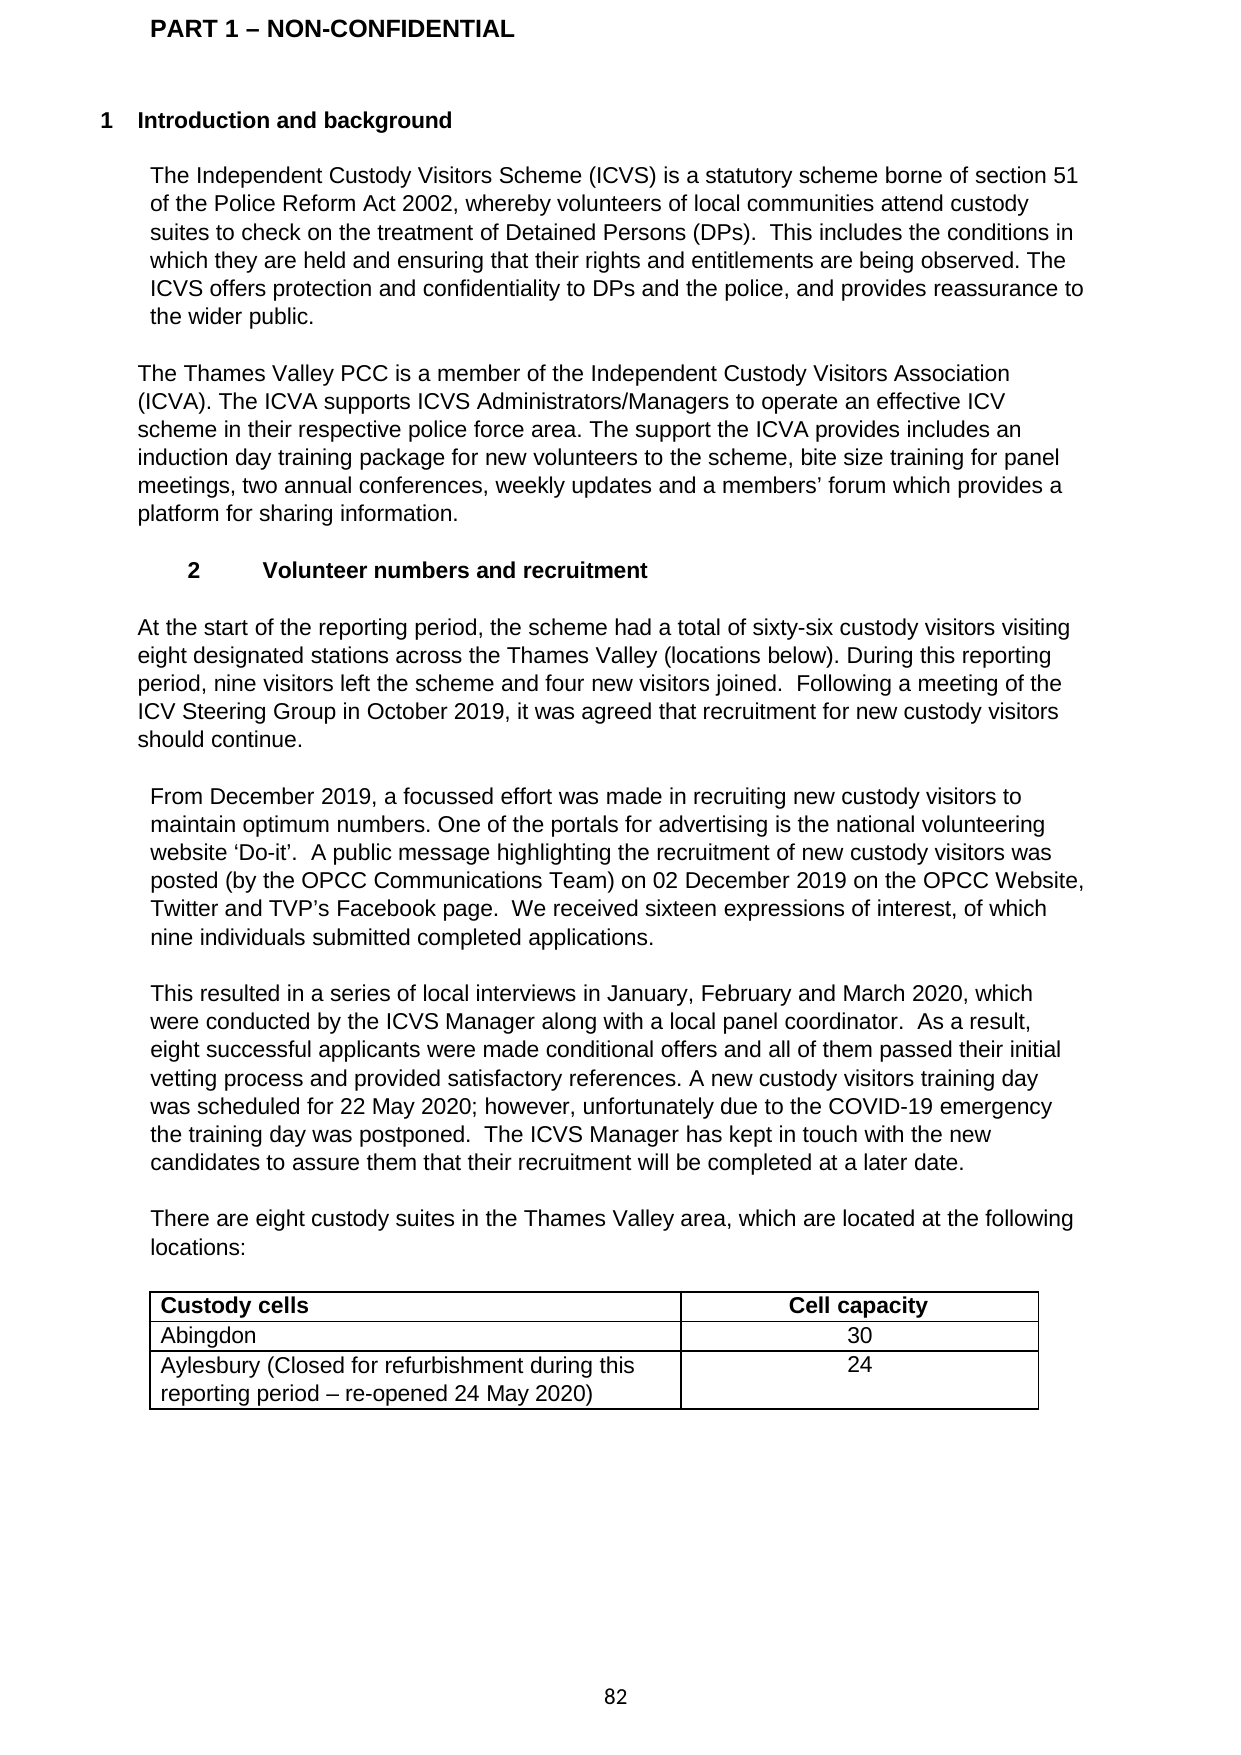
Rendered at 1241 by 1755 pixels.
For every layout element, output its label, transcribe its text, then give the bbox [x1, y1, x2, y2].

table_cell 30 [682, 1322, 1038, 1350]
text From December 2019, a focussed effort was made in recruiting new custody visitors to maintain optimum numbers. One of the portals for advertising is the national volunteering website ‘Do-it’. A public message highlighting the recruitment of new custody visitors was posted (by the OPCC Communications Team) on 02 December 2019 on the OPCC Website, Twitter and TVP’s Facebook page. We received sixteen expressions of interest, of which nine individuals submitted completed applications. [150, 783, 1084, 950]
table_header Cell capacity [682, 1293, 1038, 1321]
subtitle Introduction and background [100, 107, 1103, 133]
text The Thames Valley PCC is a member of the Independent Custody Visitors Association (ICVA). The ICVA supports ICVS Administrators/Managers to operate an effective ICV scheme in their respective police force area. The support the ICVA provides includes an induction day training package for new volunteers to the scheme, bite size training for panel meetings, two annual conferences, weekly updates and a members’ forum which provides a platform for sharing information. [137, 360, 1084, 527]
table_cell Aylesbury (Closed for refurbishment during this reporting period – re-opened 24 May 2020) [151, 1352, 680, 1408]
text PART 1 – NON-CONFIDENTIAL [150, 14, 1103, 43]
text This resulted in a series of local interviews in January, February and March 2020, which were conducted by the ICVS Manager along with a local panel coordinator. As a result, eight successful applicants were made conditional offers and all of them passed their initial vetting process and provided satisfactory references. A new custody visitors training day was scheduled for 22 May 2020; however, unfortunately due to the COVID-19 emergency the training day was postponed. The ICVS Manager has kept in touch with the new candidates to assure them that their recruitment will be completed at a later date. [150, 980, 1074, 1175]
table_cell Abingdon [151, 1322, 680, 1350]
table_cell 24 [682, 1352, 1038, 1408]
subtitle Volunteer numbers and recruitment [187, 557, 1103, 583]
text There are eight custody suites in the Thames Valley area, which are located at the following locations: [150, 1205, 1084, 1260]
text At the start of the reporting period, the scheme had a total of sixty-six custody visitors visiting eight designated stations across the Thames Valley (locations below). During this reporting period, nine visitors left the scheme and four new visitors joined. Following a meeting of the ICV Steering Group in October 2019, it was agreed that recruitment for new custody visitors should continue. [137, 614, 1084, 753]
table_header Custody cells [151, 1293, 680, 1321]
text The Independent Custody Visitors Scheme (ICVS) is a statutory scheme borne of section 51 of the Police Reform Act 2002, whereby volunteers of local communities attend custody suites to check on the treatment of Detained Persons (DPs). This includes the conditions in which they are held and ensuring that their rights and entitlements are being observed. The ICVS offers protection and confidentiality to DPs and the police, and provides reassurance to the wider public. [150, 162, 1084, 329]
